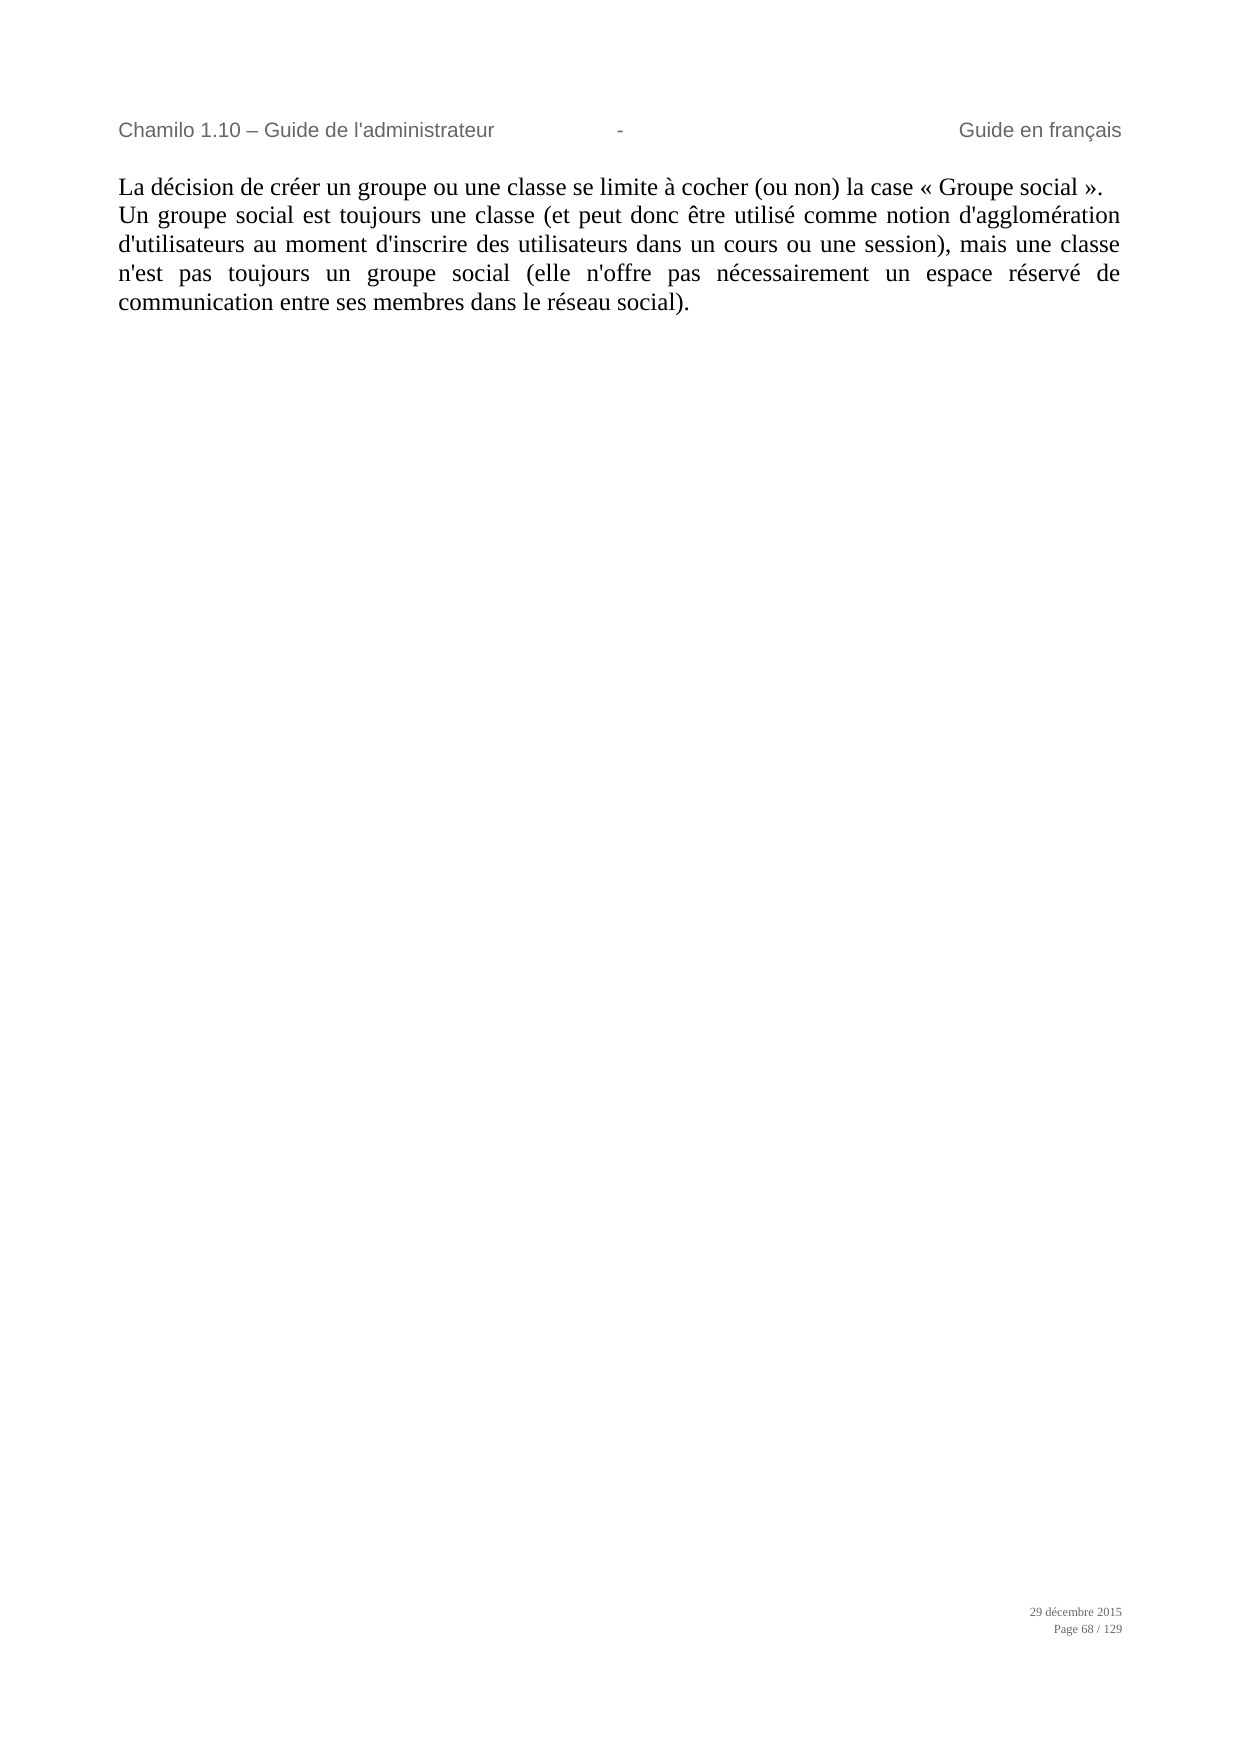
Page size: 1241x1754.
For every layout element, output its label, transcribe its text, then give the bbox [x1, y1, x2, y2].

text Un groupe social est toujours une classe (et peut donc être utilisé comme notion d'agglomération d'utilisateurs au moment d'inscrire des utilisateurs dans un cours ou une session), mais une classe n'est pas toujours un groupe social (elle n'offre pas nécessairement un espace réservé de communication entre ses membres dans le réseau social). [118, 200, 1122, 315]
text La décision de créer un groupe ou une classe se limite à cocher (ou non) la case « Groupe social ». [118, 172, 1122, 200]
